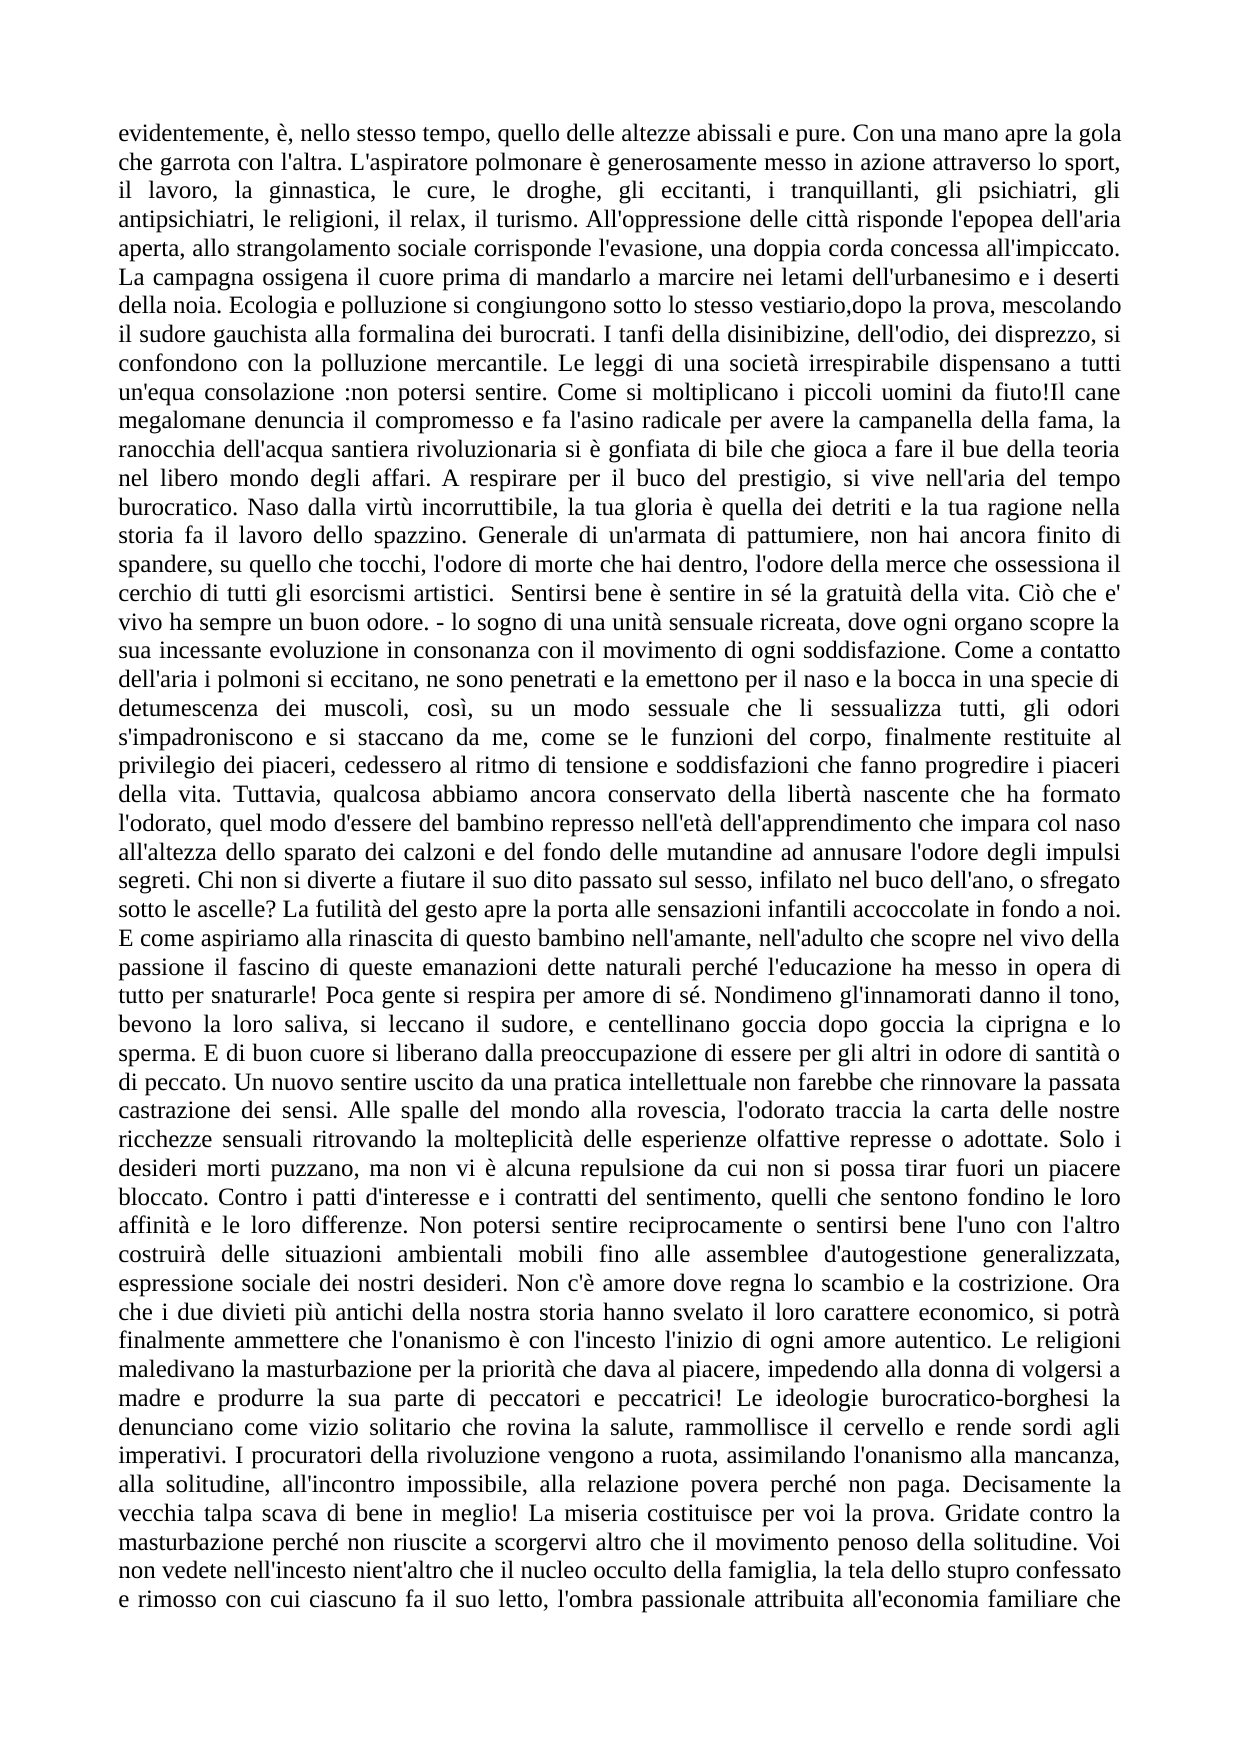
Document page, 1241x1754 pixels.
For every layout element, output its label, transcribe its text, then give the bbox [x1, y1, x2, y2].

text evidentemente, è, nello stesso tempo, quello delle altezze abissali e pure. Con una mano apre la gola che garrota con l'altra. L'aspiratore polmonare è generosamente messo in azione attraverso lo sport, il lavoro, la ginnastica, le cure, le droghe, gli eccitanti, i tranquillanti, gli psichiatri, gli antipsichiatri, le religioni, il relax, il turismo. All'oppressione delle città risponde l'epopea dell'aria aperta, allo strangolamento sociale corrisponde l'evasione, una doppia corda concessa all'impiccato. La campagna ossigena il cuore prima di mandarlo a marcire nei letami dell'urbanesimo e i deserti della noia. Ecologia e polluzione si congiungono sotto lo stesso vestiario,dopo la prova, mescolando il sudore gauchista alla formalina dei burocrati. I tanfi della disinibizine, dell'odio, dei disprezzo, si confondono con la polluzione mercantile. Le leggi di una società irrespirabile dispensano a tutti un'equa consolazione :non potersi sentire. Come si moltiplicano i piccoli uomini da fiuto!Il cane megalomane denuncia il compromesso e fa l'asino radicale per avere la campanella della fama, la ranocchia dell'acqua santiera rivoluzionaria si è gonfiata di bile che gioca a fare il bue della teoria nel libero mondo degli affari. A respirare per il buco del prestigio, si vive nell'aria del tempo burocratico. Naso dalla virtù incorruttibile, la tua gloria è quella dei detriti e la tua ragione nella storia fa il lavoro dello spazzino. Generale di un'armata di pattumiere, non hai ancora finito di spandere, su quello che tocchi, l'odore di morte che hai dentro, l'odore della merce che ossessiona il cerchio di tutti gli esorcismi artistici. Sentirsi bene è sentire in sé la gratuità della vita. Ciò che e' vivo ha sempre un buon odore. - lo sogno di una unità sensuale ricreata, dove ogni organo scopre la sua incessante evoluzione in consonanza con il movimento di ogni soddisfazione. Come a contatto dell'aria i polmoni si eccitano, ne sono penetrati e la emettono per il naso e la bocca in una specie di detumescenza dei muscoli, così, su un modo sessuale che li sessualizza tutti, gli odori s'impadroniscono e si staccano da me, come se le funzioni del corpo, finalmente restituite al privilegio dei piaceri, cedessero al ritmo di tensione e soddisfazioni che fanno progredire i piaceri della vita. Tuttavia, qualcosa abbiamo ancora conservato della libertà nascente che ha formato l'odorato, quel modo d'essere del bambino represso nell'età dell'apprendimento che impara col naso all'altezza dello sparato dei calzoni e del fondo delle mutandine ad annusare l'odore degli impulsi segreti. Chi non si diverte a fiutare il suo dito passato sul sesso, infilato nel buco dell'ano, o sfregato sotto le ascelle? La futilità del gesto apre la porta alle sensazioni infantili accoccolate in fondo a noi. E come aspiriamo alla rinascita di questo bambino nell'amante, nell'adulto che scopre nel vivo della passione il fascino di queste emanazioni dette naturali perché l'educazione ha messo in opera di tutto per snaturarle! Poca gente si respira per amore di sé. Nondimeno gl'innamorati danno il tono, bevono la loro saliva, si leccano il sudore, e centellinano goccia dopo goccia la ciprigna e lo sperma. E di buon cuore si liberano dalla preoccupazione di essere per gli altri in odore di santità o di peccato. Un nuovo sentire uscito da una pratica intellettuale non farebbe che rinnovare la passata castrazione dei sensi. Alle spalle del mondo alla rovescia, l'odorato traccia la carta delle nostre ricchezze sensuali ritrovando la molteplicità delle esperienze olfattive represse o adottate. Solo i desideri morti puzzano, ma non vi è alcuna repulsione da cui non si possa tirar fuori un piacere bloccato. Contro i patti d'interesse e i contratti del sentimento, quelli che sentono fondino le loro affinità e le loro differenze. Non potersi sentire reciprocamente o sentirsi bene l'uno con l'altro costruirà delle situazioni ambientali mobili fino alle assemblee d'autogestione generalizzata, espressione sociale dei nostri desideri. Non c'è amore dove regna lo scambio e la costrizione. Ora che i due divieti più antichi della nostra storia hanno svelato il loro carattere economico, si potrà finalmente ammettere che l'onanismo è con l'incesto l'inizio di ogni amore autentico. Le religioni maledivano la masturbazione per la priorità che dava al piacere, impedendo alla donna di volgersi a madre e produrre la sua parte di peccatori e peccatrici! Le ideologie burocratico-borghesi la denunciano come vizio solitario che rovina la salute, rammollisce il cervello e rende sordi agli imperativi. I procuratori della rivoluzione vengono a ruota, assimilando l'onanismo alla mancanza, alla solitudine, all'incontro impossibile, alla relazione povera perché non paga. Decisamente la vecchia talpa scava di bene in meglio! La miseria costituisce per voi la prova. Gridate contro la masturbazione perché non riuscite a scorgervi altro che il movimento penoso della solitudine. Voi non vedete nell'incesto nient'altro che il nucleo occulto della famiglia, la tela dello stupro confessato e rimosso con cui ciascuno fa il suo letto, l'ombra passionale attribuita all'economia familiare che [118, 118, 1122, 1613]
